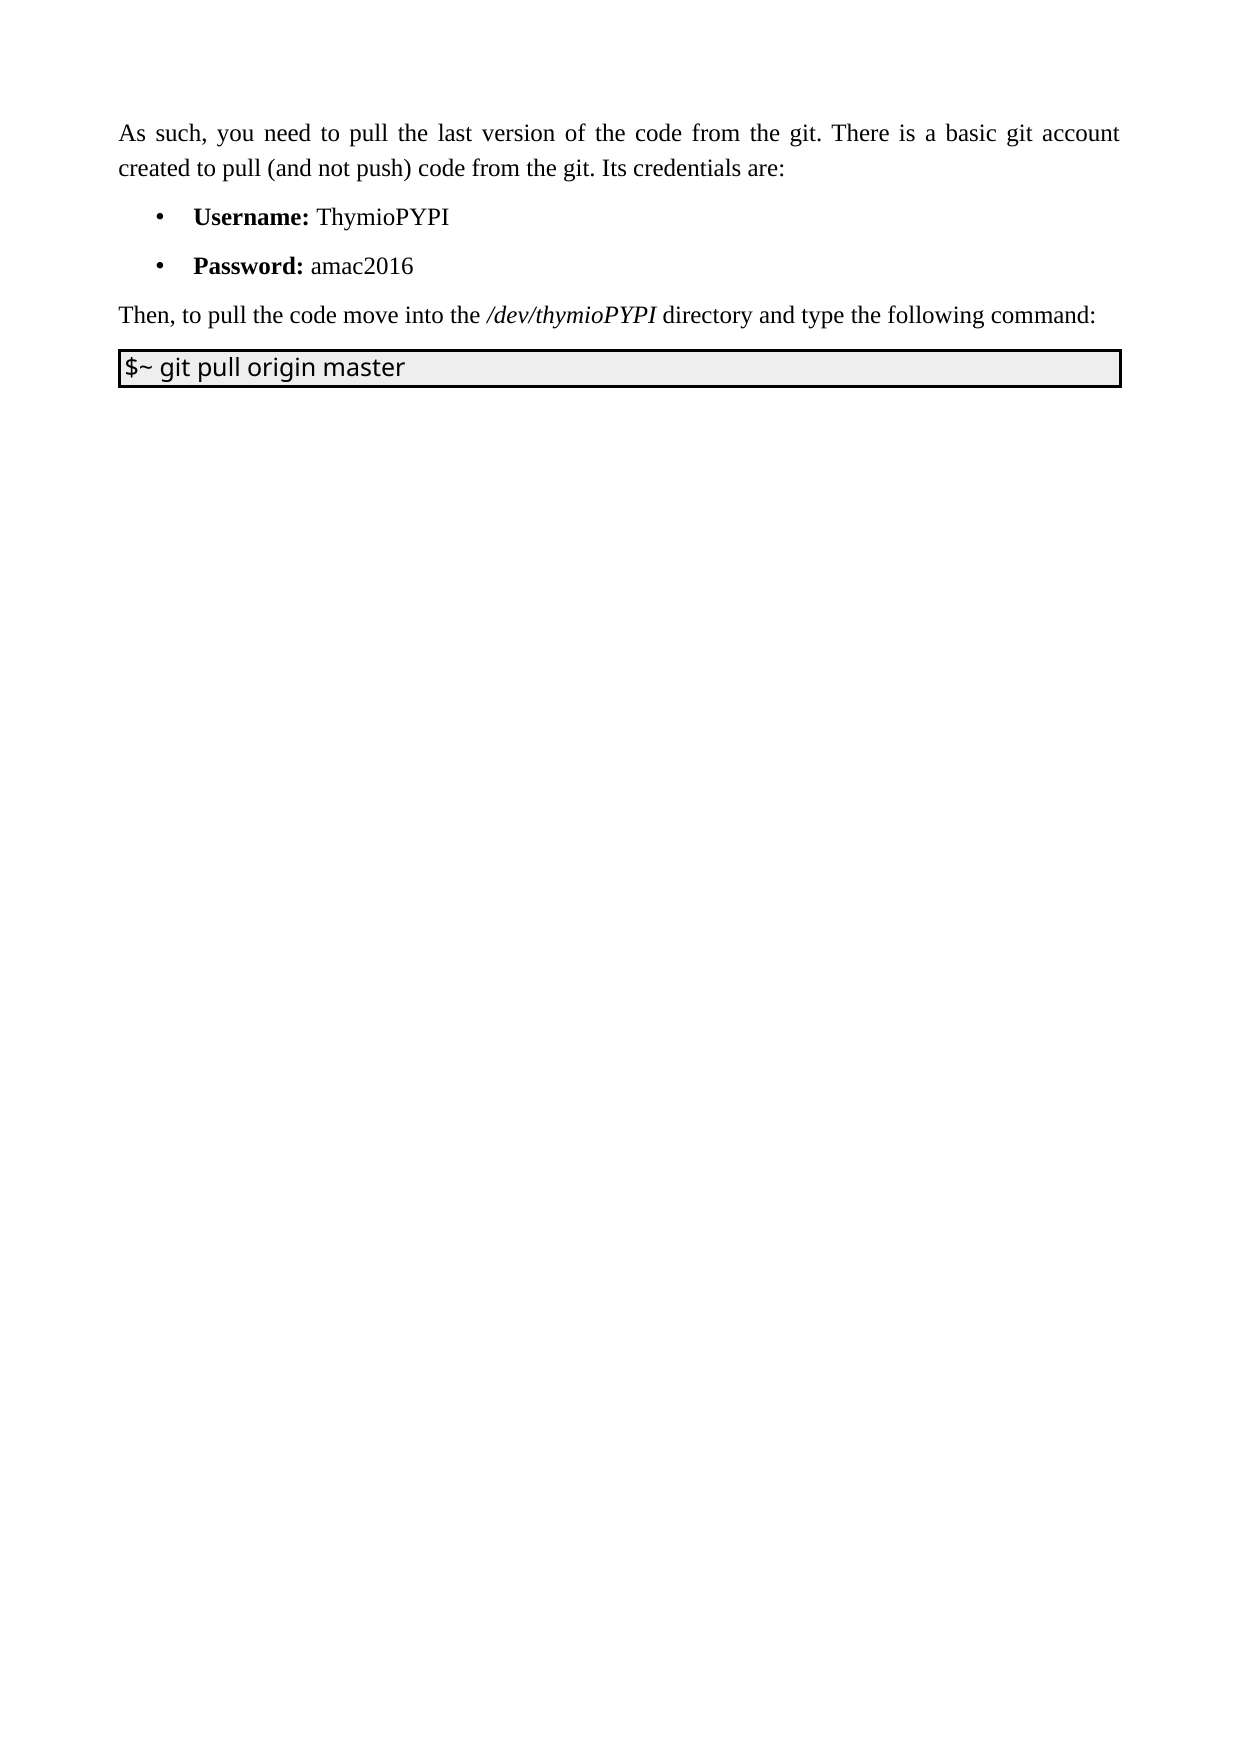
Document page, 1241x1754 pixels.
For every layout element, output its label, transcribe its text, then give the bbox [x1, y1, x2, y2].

list Username: ThymioPYPI [156, 202, 1122, 230]
list Password: amac2016 [156, 251, 1122, 279]
text As such, you need to pull the last version of the code from the git. There is a basic git account created to pull (and not push) code from the git. Its credentials are: [118, 118, 1122, 181]
text $~ git pull origin master [121, 352, 1119, 385]
text Then, to pull the code move into the /dev/thymioPYPI directory and type the following command: [118, 300, 1122, 328]
